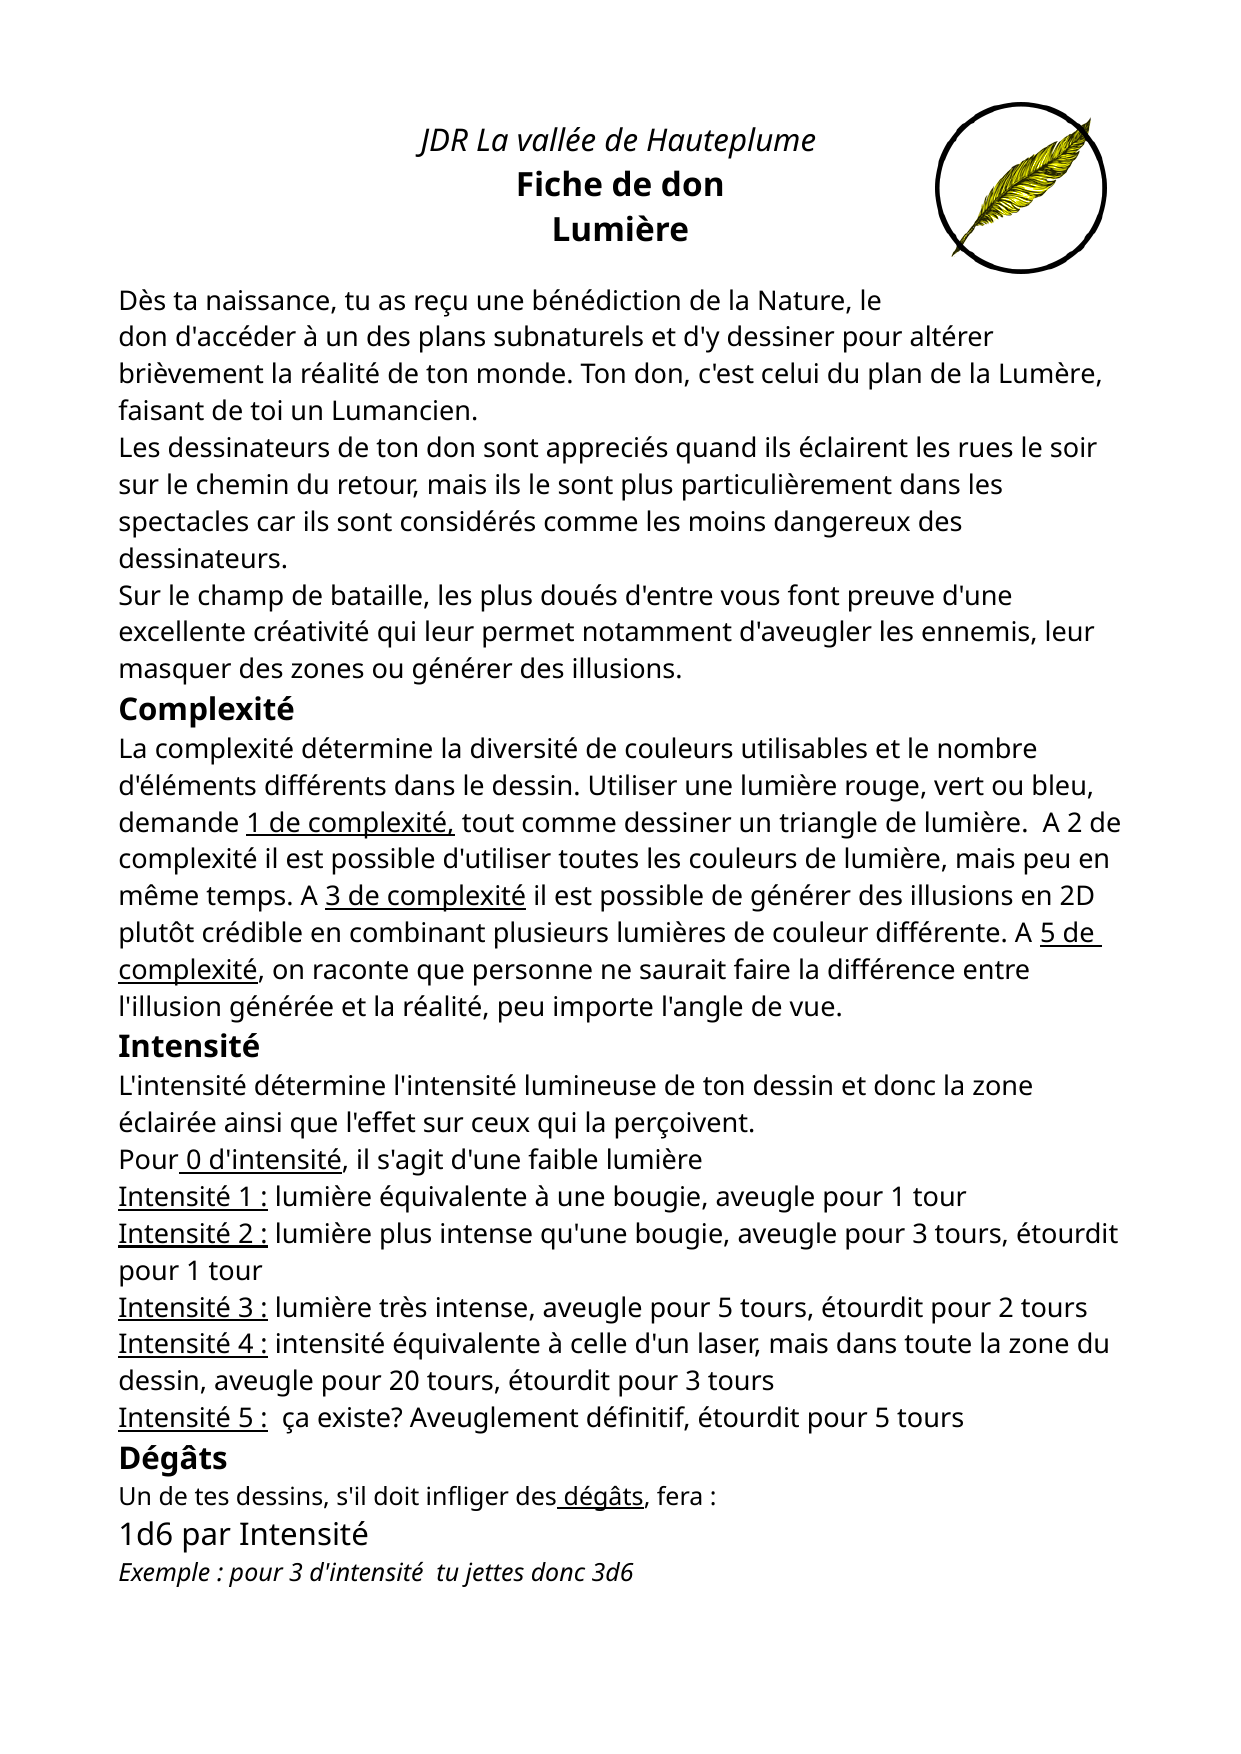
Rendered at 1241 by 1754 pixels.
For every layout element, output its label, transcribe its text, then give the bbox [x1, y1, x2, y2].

text La complexité détermine la diversité de couleurs utilisables et le nombre d'éléments différents dans le dessin. Utiliser une lumière rouge, vert ou bleu, demande 1 de complexité, tout comme dessiner un triangle de lumière. A 2 de complexité il est possible d'utiliser toutes les couleurs de lumière, mais peu en même temps. A 3 de complexité il est possible de générer des illusions en 2D plutôt crédible en combinant plusieurs lumières de couleur différente. A 5 de complexité, on raconte que personne ne saurait faire la différence entre l'illusion générée et la réalité, peu importe l'angle de vue. [118, 729, 1122, 1024]
text Intensité 5 : ça existe? Aveuglement définitif, étourdit pour 5 tours [118, 1399, 1122, 1436]
text Complexité [118, 687, 1122, 729]
text Intensité 2 : lumière plus intense qu'une bougie, aveugle pour 3 tours, étourdit pour 1 tour [118, 1214, 1122, 1288]
picture [902, 69, 1139, 306]
text Dès ta naissance, tu as reçu une bénédiction de la Nature, le don d'accéder à un des plans subnaturels et d'y dessiner pour altérer brièvement la réalité de ton monde. Ton don, c'est celui du plan de la Lumère, faisant de toi un Lumancien. [118, 281, 1122, 428]
text Les dessinateurs de ton don sont appreciés quand ils éclairent les rues le soir sur le chemin du retour, mais ils le sont plus particulièrement dans les spectacles car ils sont considérés comme les moins dangereux des dessinateurs. [118, 428, 1122, 576]
text Intensité 4 : intensité équivalente à celle d'un laser, mais dans toute la zone du dessin, aveugle pour 20 tours, étourdit pour 3 tours [118, 1325, 1122, 1399]
text Intensité [118, 1024, 1122, 1067]
text L'intensité détermine l'intensité lumineuse de ton dessin et donc la zone éclairée ainsi que l'effet sur ceux qui la perçoivent. [118, 1067, 1122, 1141]
text Pour 0 d'intensité, il s'agit d'une faible lumière [118, 1141, 1122, 1177]
text Sur le champ de bataille, les plus doués d'entre vous font preuve d'une excellente créativité qui leur permet notamment d'aveugler les ennemis, leur masquer des zones ou générer des illusions. [118, 576, 1122, 687]
text Un de tes dessins, s'il doit infliger des dégâts, fera : [118, 1478, 1122, 1512]
text 1d6 par Intensité Exemple : pour 3 d'intensité tu jettes donc 3d6 [118, 1512, 1122, 1589]
text Intensité 3 : lumière très intense, aveugle pour 5 tours, étourdit pour 2 tours [118, 1288, 1122, 1325]
text Dégâts [118, 1436, 1122, 1478]
text Intensité 1 : lumière équivalente à une bougie, aveugle pour 1 tour [118, 1177, 1122, 1214]
